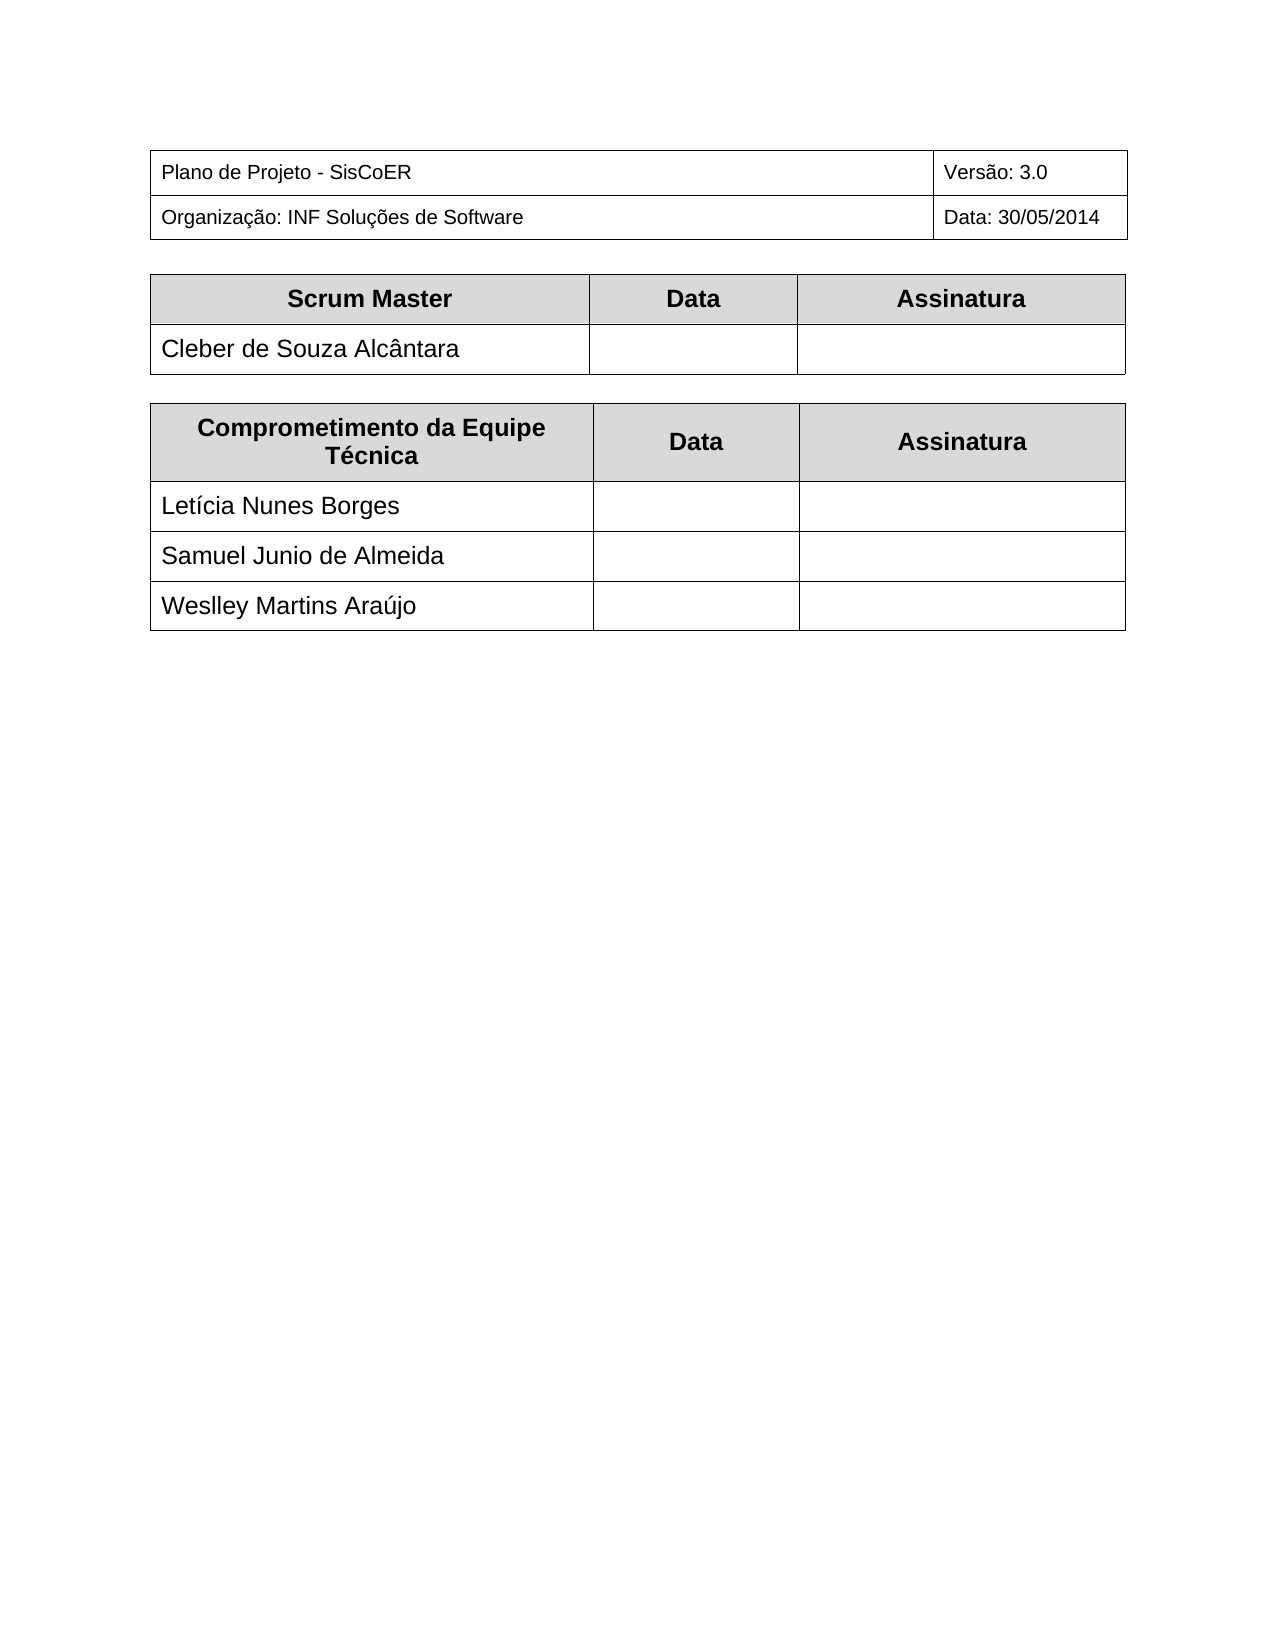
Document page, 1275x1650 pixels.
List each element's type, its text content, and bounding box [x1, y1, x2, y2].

table_cell Weslley Martins Araújo [151, 582, 593, 630]
table_cell [594, 582, 799, 630]
table_cell [800, 482, 1125, 531]
table_cell [800, 532, 1125, 581]
table_cell Cleber de Souza Alcântara [151, 325, 589, 373]
table_header Scrum Master [151, 275, 589, 323]
table_cell [590, 325, 797, 373]
table_header Comprometimento da Equipe Técnica [151, 404, 593, 481]
table_cell [798, 325, 1125, 373]
table_cell Letícia Nunes Borges [151, 482, 593, 531]
table_cell [800, 582, 1125, 630]
table_header Data [594, 404, 799, 481]
table_cell Samuel Junio de Almeida [151, 532, 593, 581]
table_cell [594, 532, 799, 581]
table_header Assinatura [798, 275, 1125, 323]
table_header Data [590, 275, 797, 323]
table_header Assinatura [800, 404, 1125, 481]
table_cell [594, 482, 799, 531]
